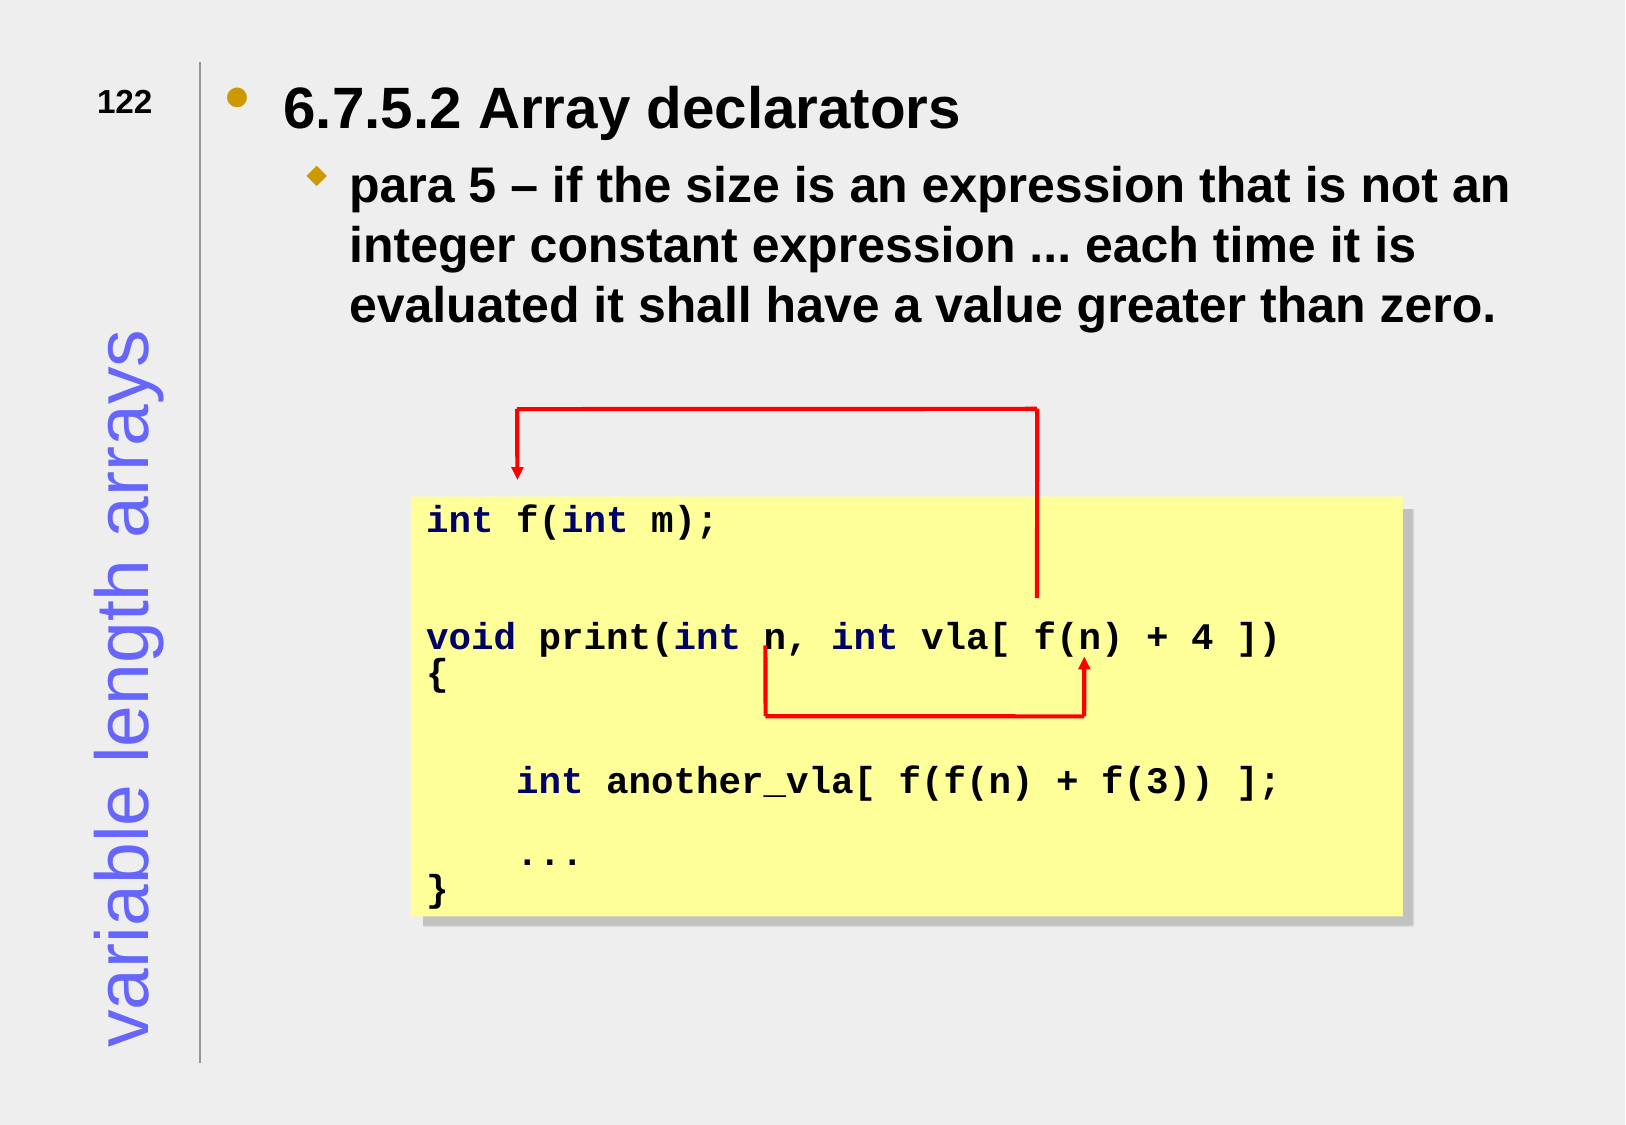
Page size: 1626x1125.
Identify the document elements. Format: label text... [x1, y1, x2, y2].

list 6.7.5.2 Array declarators para 5 – if the size is an expression that is not an integer constant expression ... each time it is evaluated it shall have a value greater than zero. [212, 62, 1550, 1063]
title variable length arrays [50, 187, 188, 1063]
text_box int f(int m); void print(int n, int vla[ f(n) + 4 ]) { int another_vla[ f(f(n) + f(3)) ]; ... } [410, 496, 1403, 917]
